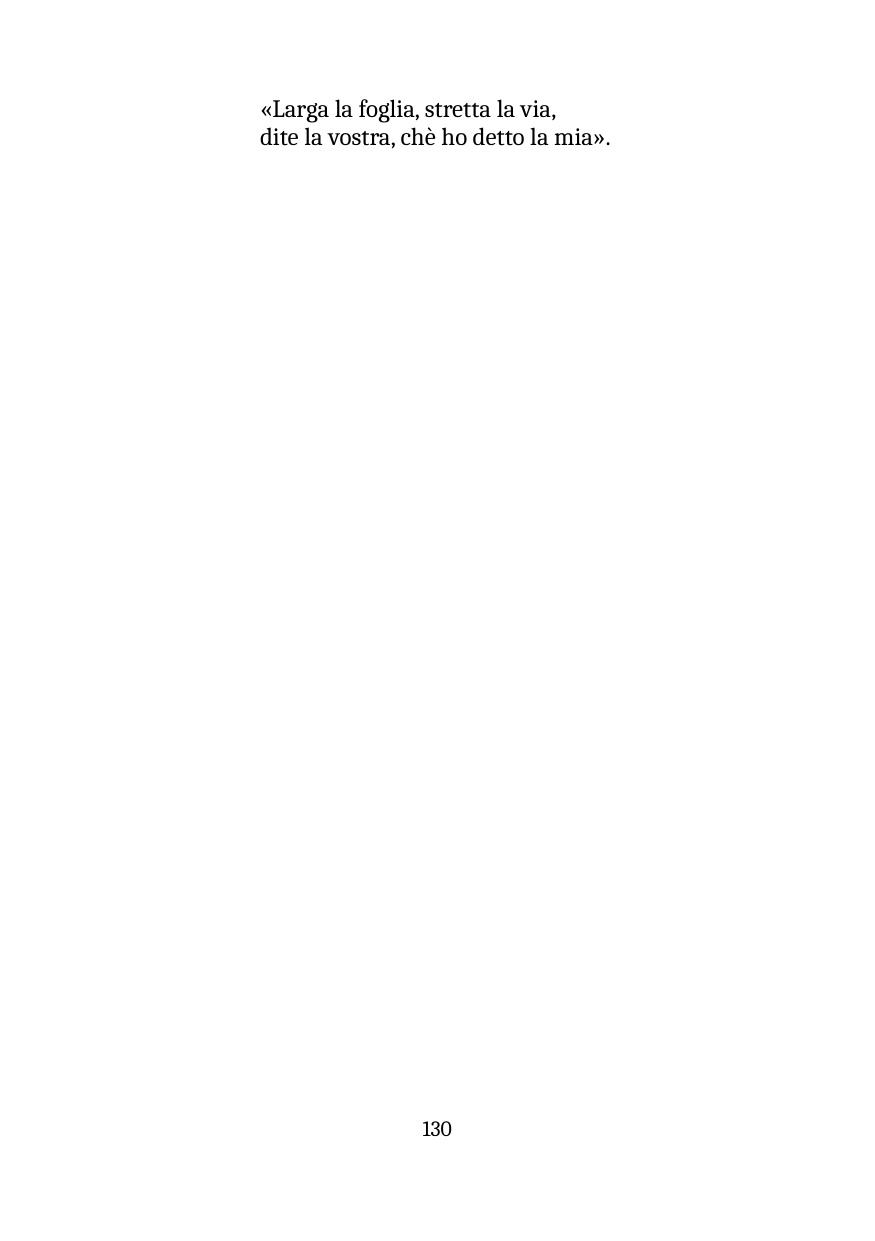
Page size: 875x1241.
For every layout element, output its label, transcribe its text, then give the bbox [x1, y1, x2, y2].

text «Larga la foglia, stretta la via, dite la vostra, chè ho detto la mia». [260, 94, 779, 152]
